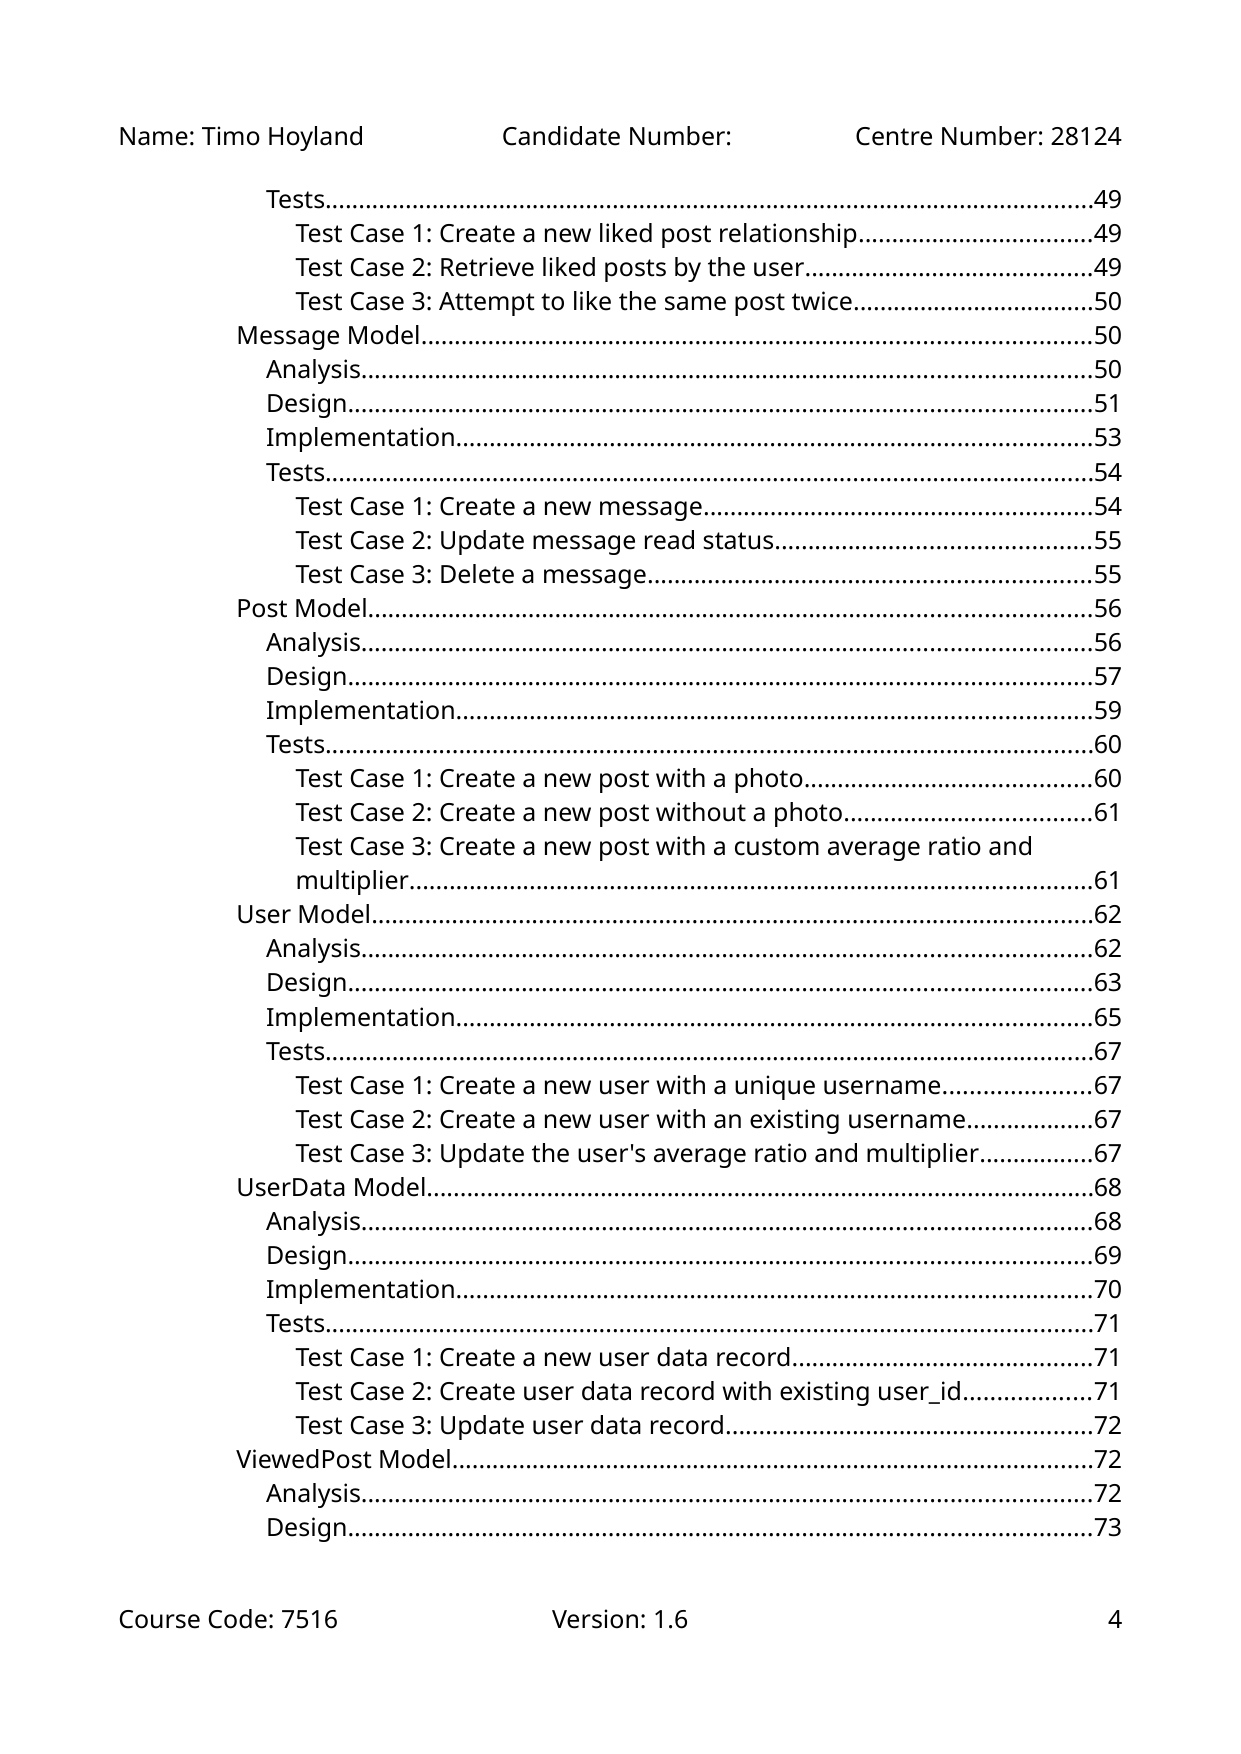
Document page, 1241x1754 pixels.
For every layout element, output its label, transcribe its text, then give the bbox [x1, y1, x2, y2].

text User Model 62 [236, 897, 1122, 931]
text Test Case 3: Update the user's average ratio and multiplier 67 [295, 1135, 1122, 1169]
text Tests 71 [266, 1306, 1122, 1340]
text Design 51 [266, 386, 1122, 420]
text Implementation 70 [266, 1272, 1122, 1306]
text Tests 60 [266, 727, 1122, 761]
text Implementation 59 [266, 693, 1122, 727]
text Tests 49 [266, 182, 1122, 216]
text UserData Model 68 [236, 1169, 1122, 1203]
text Tests 54 [266, 454, 1122, 488]
text ViewedPost Model 72 [236, 1442, 1122, 1476]
text Test Case 2: Create a new post without a photo 61 [295, 795, 1122, 829]
text Tests 67 [266, 1033, 1122, 1067]
text Test Case 1: Create a new message 54 [295, 488, 1122, 522]
text Design 69 [266, 1238, 1122, 1272]
text Analysis 62 [266, 931, 1122, 965]
text Test Case 3: Update user data record 72 [295, 1408, 1122, 1442]
text Test Case 2: Update message read status 55 [295, 522, 1122, 556]
text Implementation 53 [266, 420, 1122, 454]
text Test Case 2: Create a new user with an existing username 67 [295, 1101, 1122, 1135]
text Analysis 56 [266, 624, 1122, 658]
text Design 57 [266, 658, 1122, 693]
text Test Case 1: Create a new post with a photo 60 [295, 761, 1122, 795]
text Test Case 3: Attempt to like the same post twice 50 [295, 284, 1122, 318]
text Design 63 [266, 965, 1122, 999]
text Analysis 72 [266, 1476, 1122, 1510]
text Test Case 2: Create user data record with existing user_id 71 [295, 1374, 1122, 1408]
text Test Case 1: Create a new user data record 71 [295, 1340, 1122, 1374]
text Analysis 68 [266, 1203, 1122, 1238]
text Test Case 2: Retrieve liked posts by the user 49 [295, 250, 1122, 284]
text Post Model 56 [236, 590, 1122, 624]
text Message Model 50 [236, 318, 1122, 352]
text Design 73 [266, 1510, 1122, 1544]
text Analysis 50 [266, 352, 1122, 386]
text Test Case 1: Create a new liked post relationship 49 [295, 216, 1122, 250]
text Test Case 3: Delete a message 55 [295, 556, 1122, 590]
text Implementation 65 [266, 999, 1122, 1033]
text Test Case 3: Create a new post with a custom average ratio and multiplier 61 [295, 829, 1122, 897]
text Test Case 1: Create a new user with a unique username 67 [295, 1067, 1122, 1101]
